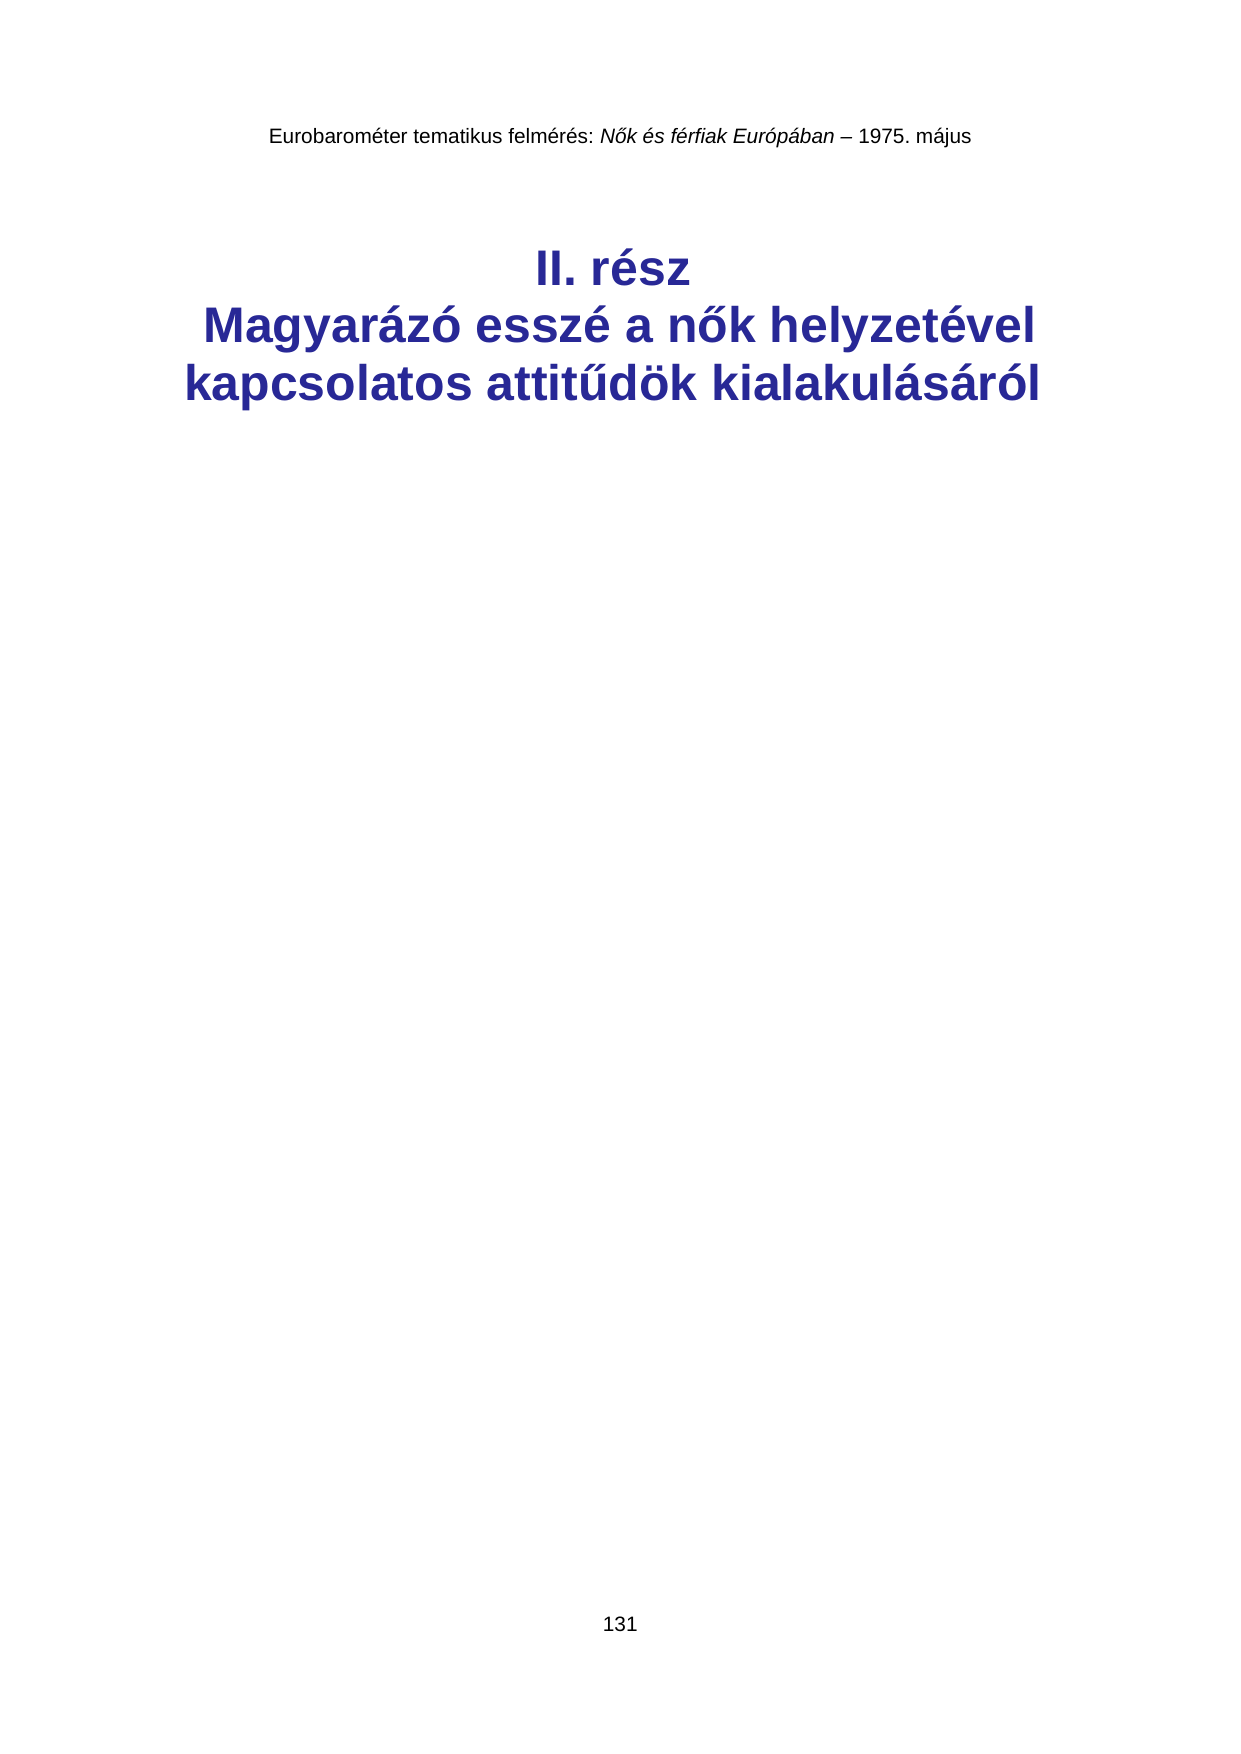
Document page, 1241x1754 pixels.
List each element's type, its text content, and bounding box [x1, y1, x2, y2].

subtitle II. rész Magyarázó esszé a nők helyzetével kapcsolatos attitűdök kialakulásáról [118, 238, 1122, 411]
